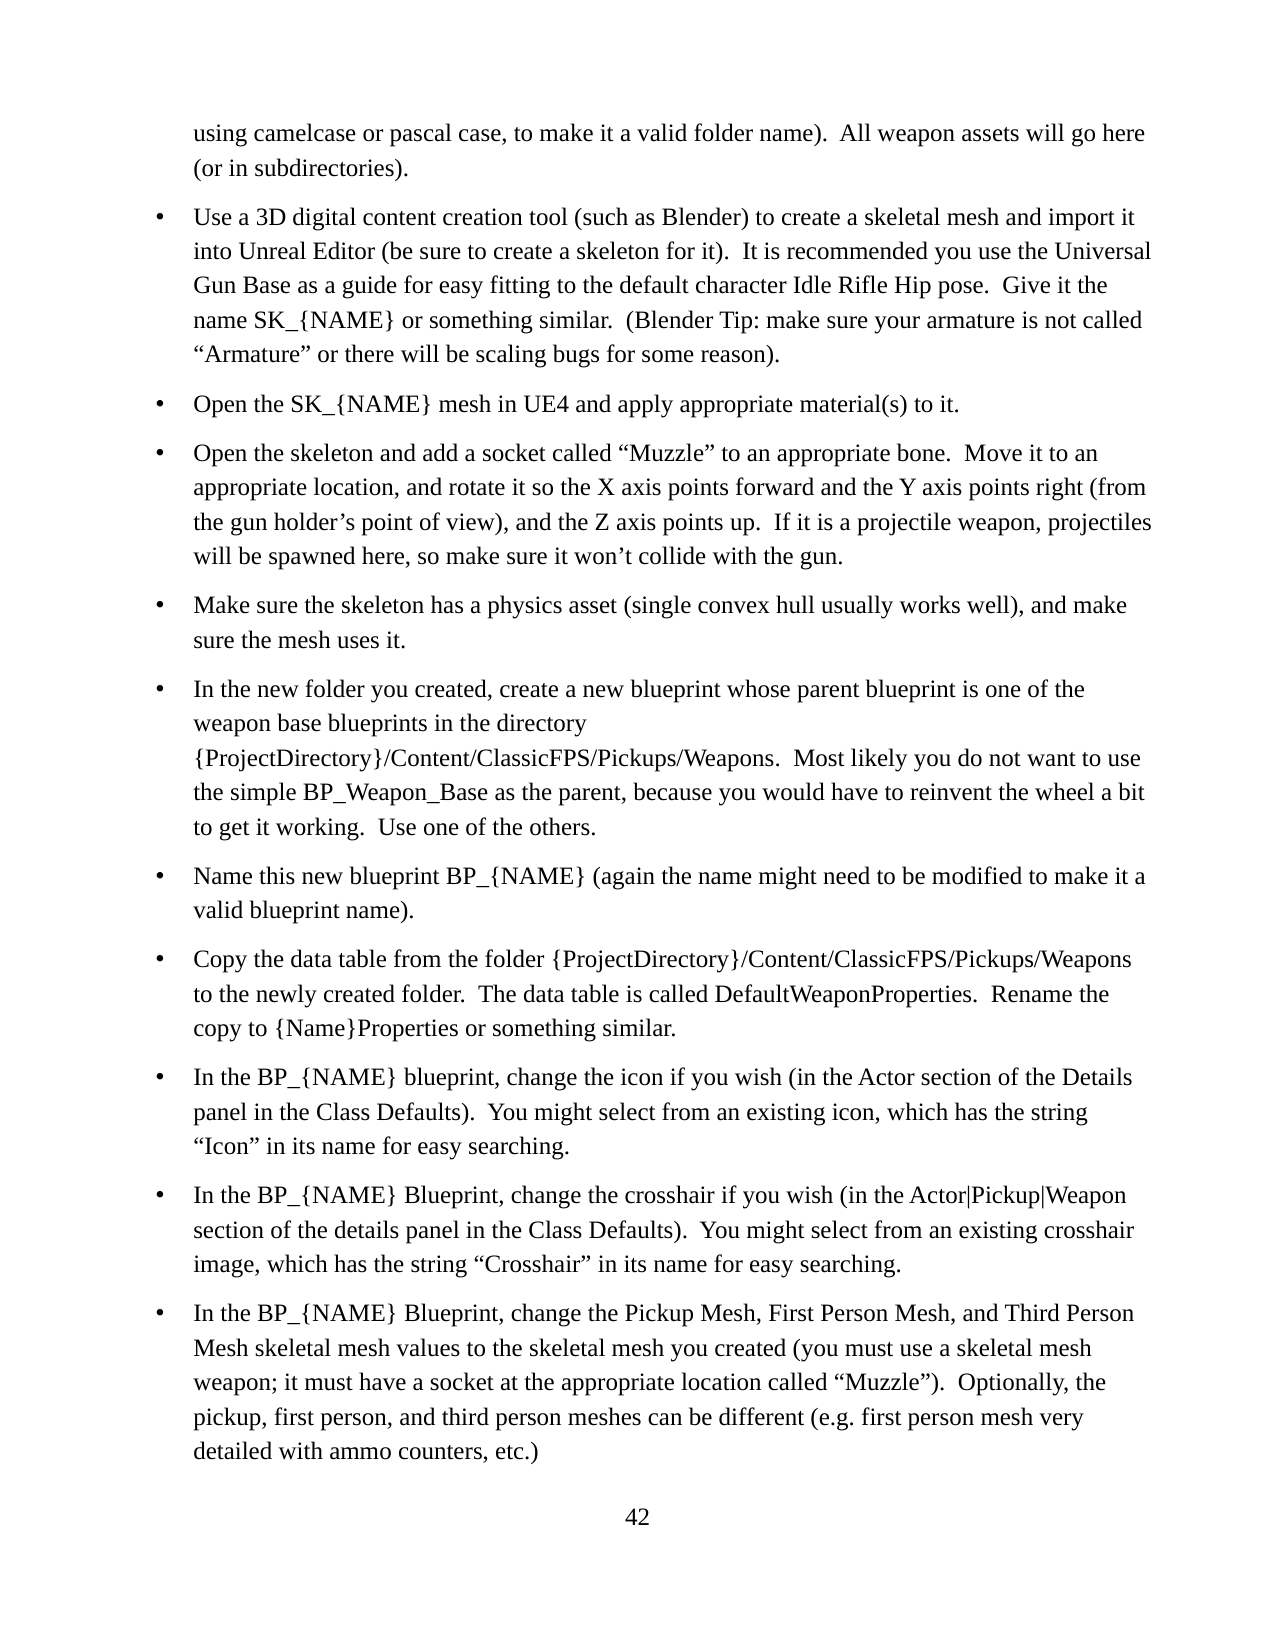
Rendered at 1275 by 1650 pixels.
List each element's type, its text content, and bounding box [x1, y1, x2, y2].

list Use a 3D digital content creation tool (such as Blender) to create a skeletal mesh and import it into Unreal Editor (be sure to create a skeleton for it). It is recommended you use the Universal Gun Base as a guide for easy fitting to the default character Idle Rifle Hip pose. Give it the name SK_{NAME} or something similar. (Blender Tip: make sure your armature is not called “Armature” or there will be scaling bugs for some reason). [156, 202, 1157, 368]
list Open the SK_{NAME} mesh in UE4 and apply appropriate material(s) to it. [156, 389, 1157, 417]
list In the BP_{NAME} Blueprint, change the crosshair if you wish (in the Actor|Pickup|Weapon section of the details panel in the Class Defaults). You might select from an existing crosshair image, which has the string “Crosshair” in its name for easy searching. [156, 1180, 1157, 1278]
list Make sure the skeleton has a physics asset (single convex hull usually works well), and make sure the mesh uses it. [156, 590, 1157, 653]
list Open the skeleton and add a socket called “Muzzle” to an appropriate bone. Move it to an appropriate location, and rotate it so the X axis points forward and the Y axis points right (from the gun holder’s point of view), and the Z axis points up. If it is a projectile weapon, projectiles will be spawned here, so make sure it won’t collide with the gun. [156, 438, 1157, 570]
list Name this new blueprint BP_{NAME} (again the name might need to be modified to make it a valid blueprint name). [156, 861, 1157, 924]
list In the BP_{NAME} Blueprint, change the Pickup Mesh, First Person Mesh, and Third Person Mesh skeletal mesh values to the skeletal mesh you created (you must use a skeletal mesh weapon; it must have a socket at the appropriate location called “Muzzle”). Optionally, the pickup, first person, and third person meshes can be different (e.g. first person mesh very detailed with ammo counters, etc.) [156, 1298, 1157, 1465]
list using camelcase or pascal case, to make it a valid folder name). All weapon assets will go here (or in subdirectories). [156, 118, 1157, 181]
list Copy the data table from the folder {ProjectDirectory}/Content/ClassicFPS/Pickups/Weapons to the newly created folder. The data table is called DefaultWeaponProperties. Rename the copy to {Name}Properties or something similar. [156, 944, 1157, 1042]
list In the new folder you created, create a new blueprint whose parent blueprint is one of the weapon base blueprints in the directory {ProjectDirectory}/Content/ClassicFPS/Pickups/Weapons. Most likely you do not want to use the simple BP_Weapon_Base as the parent, because you would have to reinvent the wheel a bit to get it working. Use one of the others. [156, 674, 1157, 840]
list In the BP_{NAME} blueprint, change the icon if you wish (in the Actor section of the Details panel in the Class Defaults). You might select from an existing icon, which has the string “Icon” in its name for easy searching. [156, 1062, 1157, 1160]
